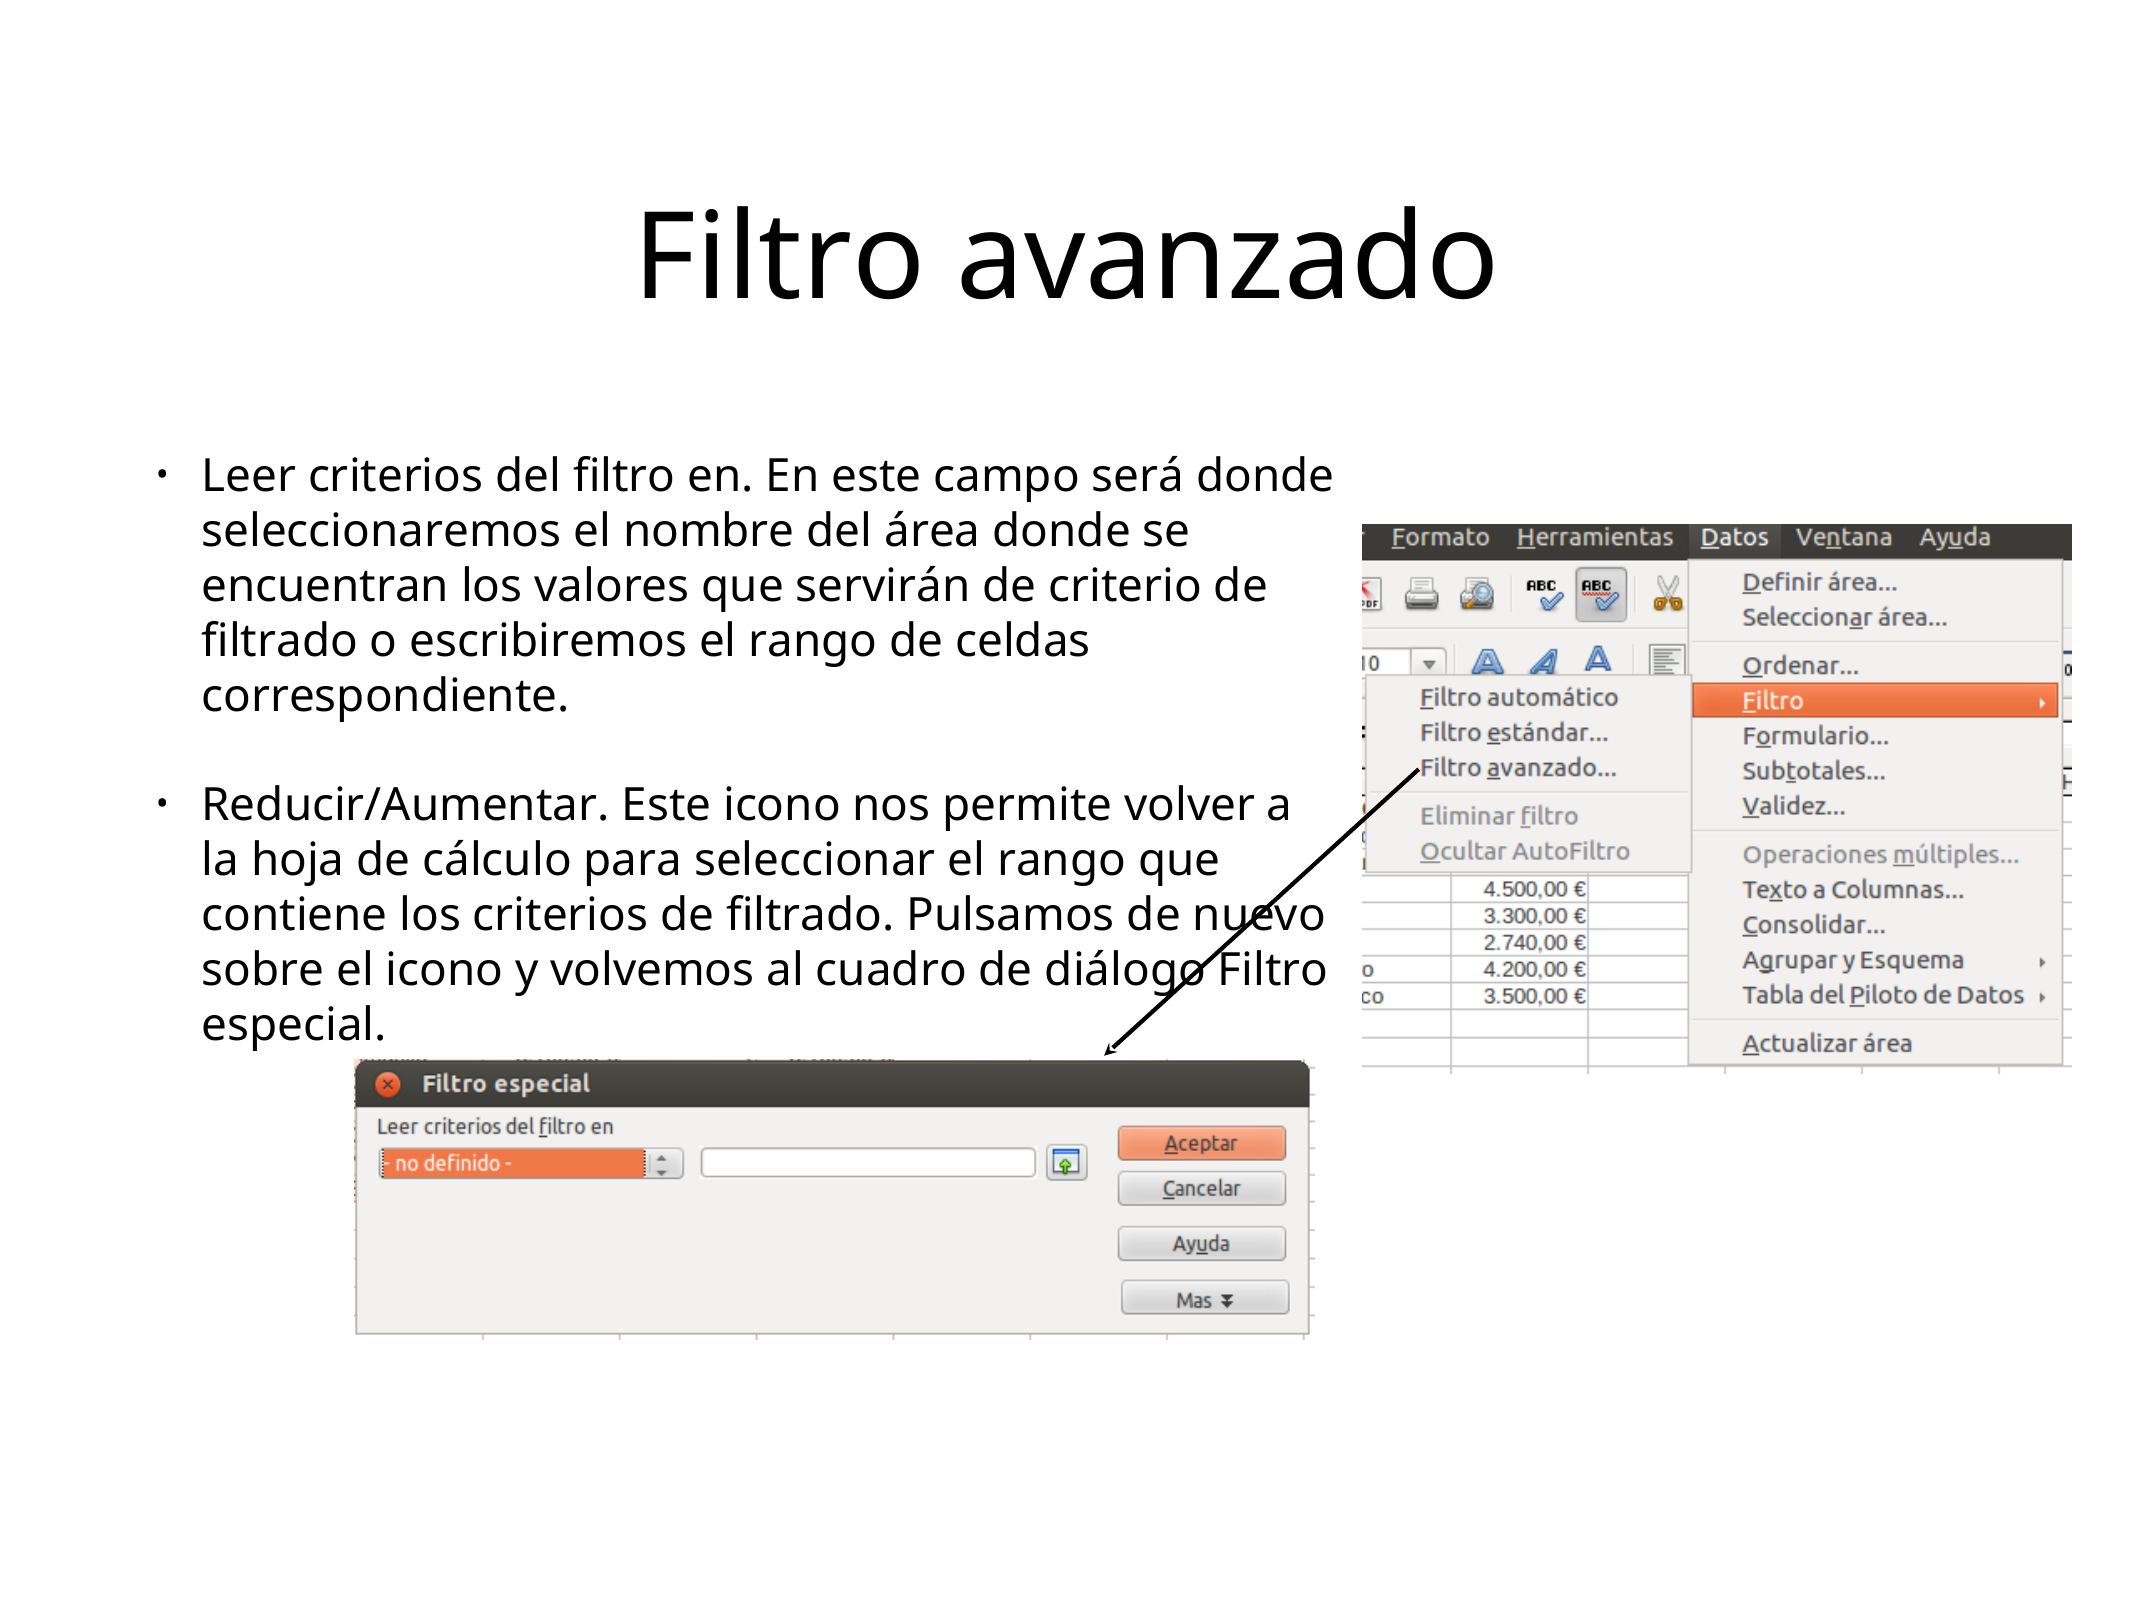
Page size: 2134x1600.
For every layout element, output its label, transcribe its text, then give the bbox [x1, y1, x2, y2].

title Filtro avanzado [156, 72, 1978, 428]
picture [1362, 524, 2072, 1074]
list Leer criterios del filtro en. En este campo será donde seleccionaremos el nombre del área donde se encuentran los valores que servirán de criterio de filtrado o escribiremos el rango de celdas correspondiente. Reducir/Aumentar. Este icono nos permite volver a la hoja de cálculo para seleccionar el rango que contiene los criterios de filtrado. Pulsamos de nuevo sobre el icono y volvemos al cuadro de diálogo Filtro especial. [155, 427, 1341, 1069]
picture [354, 1059, 1315, 1340]
